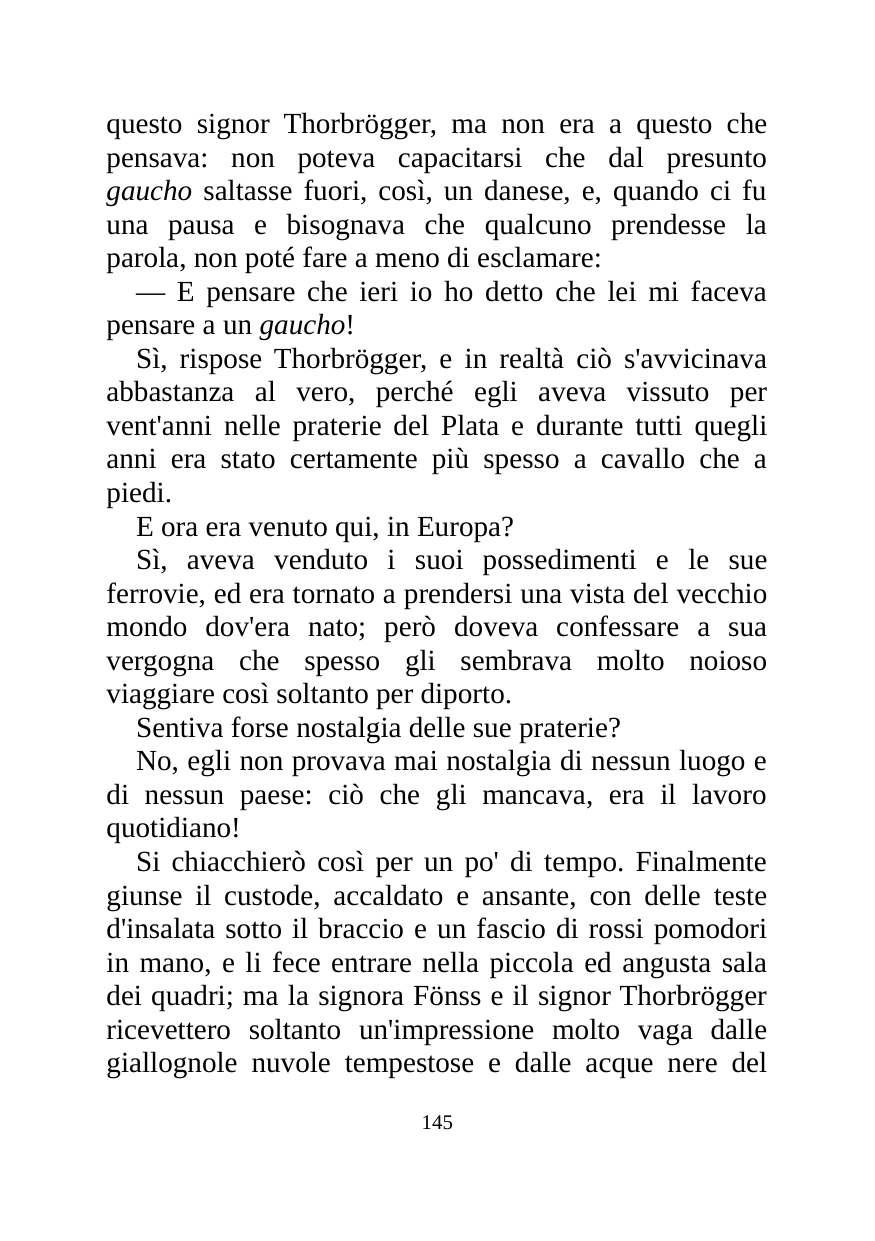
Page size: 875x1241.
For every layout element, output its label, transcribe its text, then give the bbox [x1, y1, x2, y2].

text No, egli non provava mai nostalgia di nessun luogo e di nessun paese: ciò che gli mancava, era il lavoro quotidiano! [106, 743, 768, 844]
text — E pensare che ieri io ho detto che lei mi faceva pensare a un gaucho! [106, 274, 768, 341]
text Sì, rispose Thorbrögger, e in realtà ciò s'avvicinava abbastanza al vero, perché egli aveva vissuto per vent'anni nelle praterie del Plata e durante tutti quegli anni era stato certamente più spesso a cavallo che a piedi. [106, 341, 768, 509]
text Si chiacchierò così per un po' di tempo. Finalmente giunse il custode, accaldato e ansante, con delle teste d'insalata sotto il braccio e un fascio di rossi pomodori in mano, e li fece entrare nella piccola ed angusta sala dei quadri; ma la signora Fönss e il signor Thorbrögger ricevettero soltanto un'impressione molto vaga dalle giallognole nuvole tempestose e dalle acque nere del [106, 844, 768, 1079]
text Sentiva forse nostalgia delle sue praterie? [106, 710, 768, 743]
text questo signor Thorbrögger, ma non era a questo che pensava: non poteva capacitarsi che dal presunto gaucho saltasse fuori, così, un danese, e, quando ci fu una pausa e bisognava che qualcuno prendesse la parola, non poté fare a meno di esclamare: [106, 106, 768, 274]
text Sì, aveva venduto i suoi possedimenti e le sue ferrovie, ed era tornato a prendersi una vista del vecchio mondo dov'era nato; però doveva confessare a sua vergogna che spesso gli sembrava molto noioso viaggiare così soltanto per diporto. [106, 542, 768, 710]
text E ora era venuto qui, in Europa? [106, 509, 768, 542]
